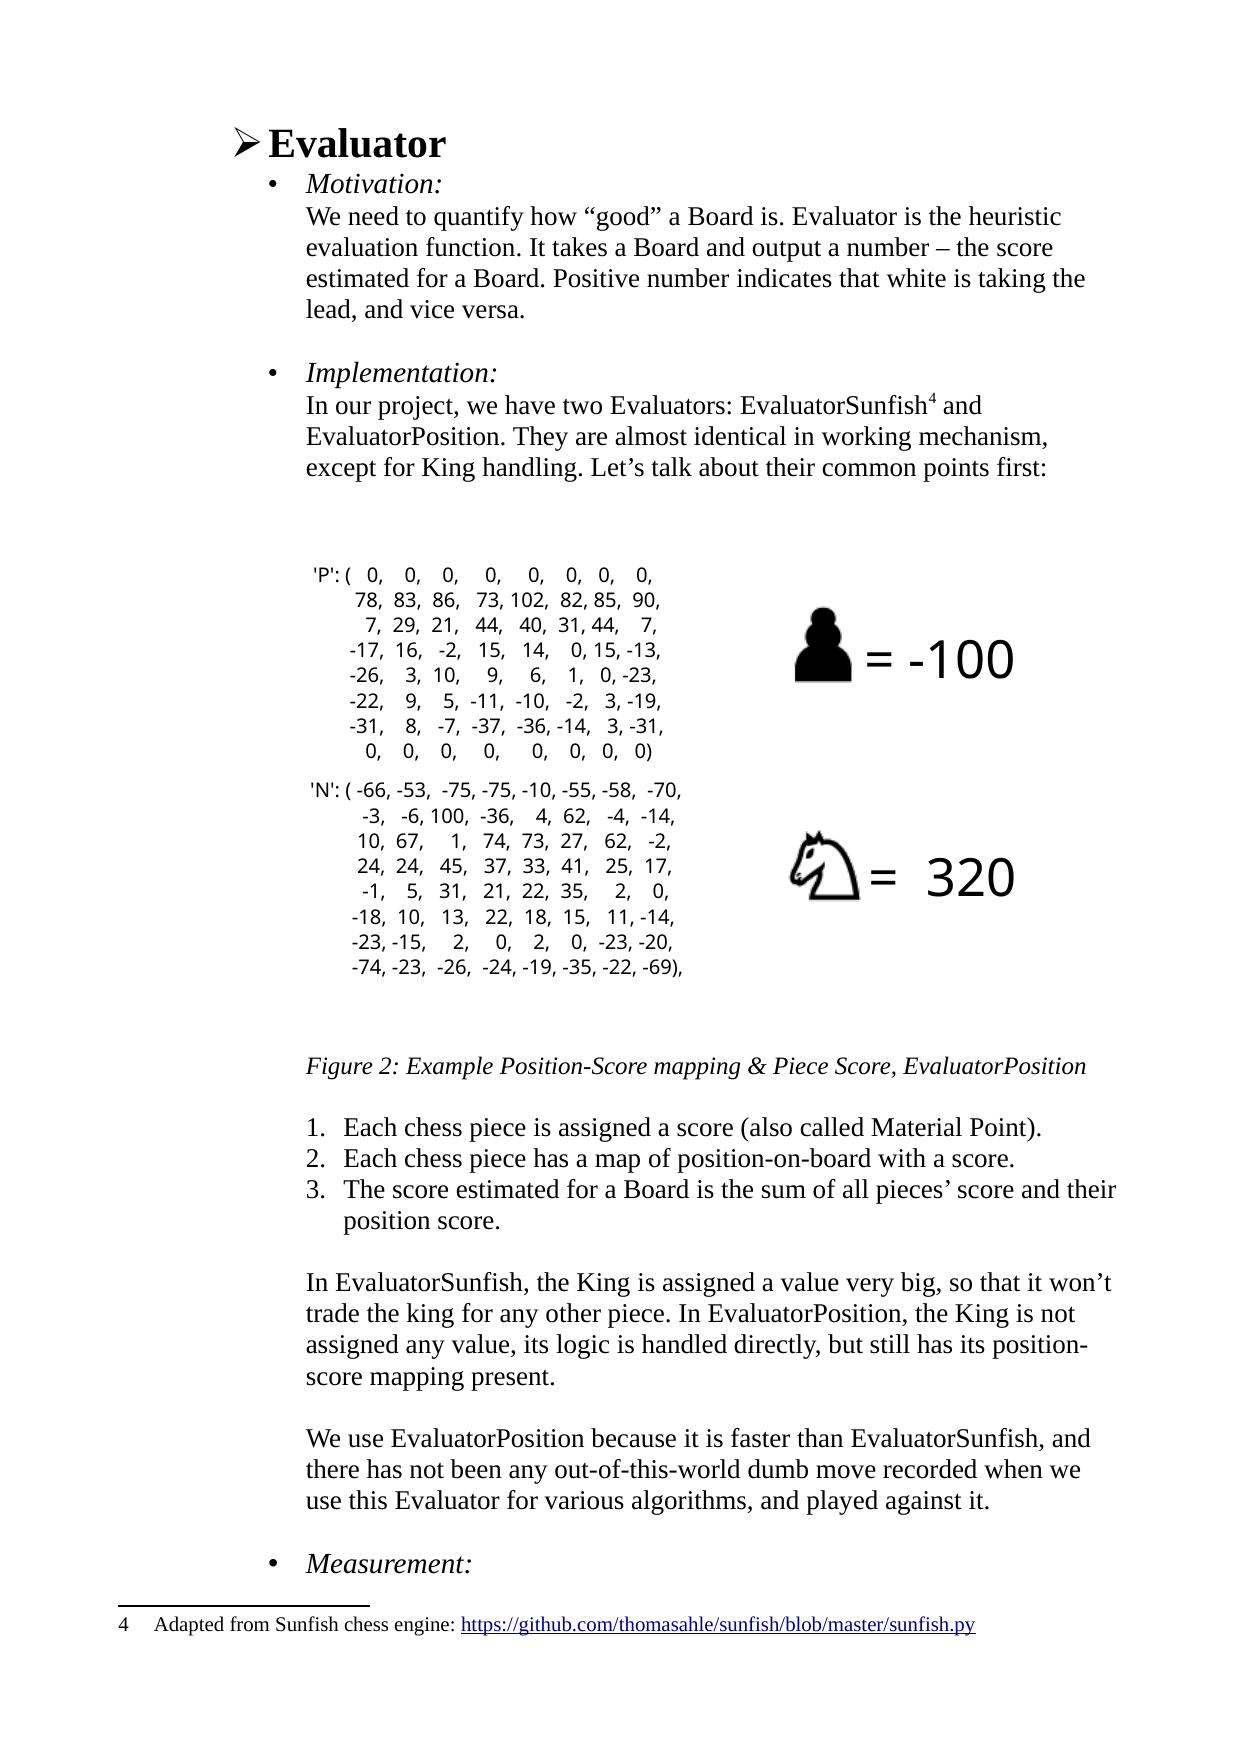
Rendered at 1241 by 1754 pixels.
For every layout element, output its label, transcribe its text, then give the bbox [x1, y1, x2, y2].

list Measurement: [268, 1547, 1122, 1580]
list Evaluator [231, 118, 1122, 166]
list Each chess piece has a map of position-on-board with a score. [306, 1142, 1122, 1173]
list Adapted from Sunfish chess engine: https://github.com/thomasahle/sunfish/blob/master/sunfish.py [118, 1612, 1122, 1636]
list Implementation: In our project, we have two Evaluators: EvaluatorSunfish and EvaluatorPosition. They are almost identical in working mechanism, except for King handling. Let’s talk about their common points first: [268, 355, 1122, 1111]
list Each chess piece is assigned a score (also called Material Point). [306, 1111, 1122, 1142]
list Motivation: We need to quantify how “good” a Board is. Evaluator is the heuristic evaluation function. It takes a Board and output a number – the score estimated for a Board. Positive number indicates that white is taking the lead, and vice versa. [268, 166, 1122, 355]
list The score estimated for a Board is the sum of all pieces’ score and their position score. [306, 1173, 1122, 1235]
list Figure 2: Example Position-Score mapping & Piece Score, EvaluatorPosition [306, 495, 1092, 1079]
list In EvaluatorSunfish, the King is assigned a value very big, so that it won’t trade the king for any other piece. In EvaluatorPosition, the King is not assigned any value, its logic is handled directly, but still has its position-score mapping present. We use EvaluatorPosition because it is faster than EvaluatorSunfish, and there has not been any out-of-this-world dumb move recorded when we use this Evaluator for various algorithms, and played against it. [268, 1235, 1122, 1547]
